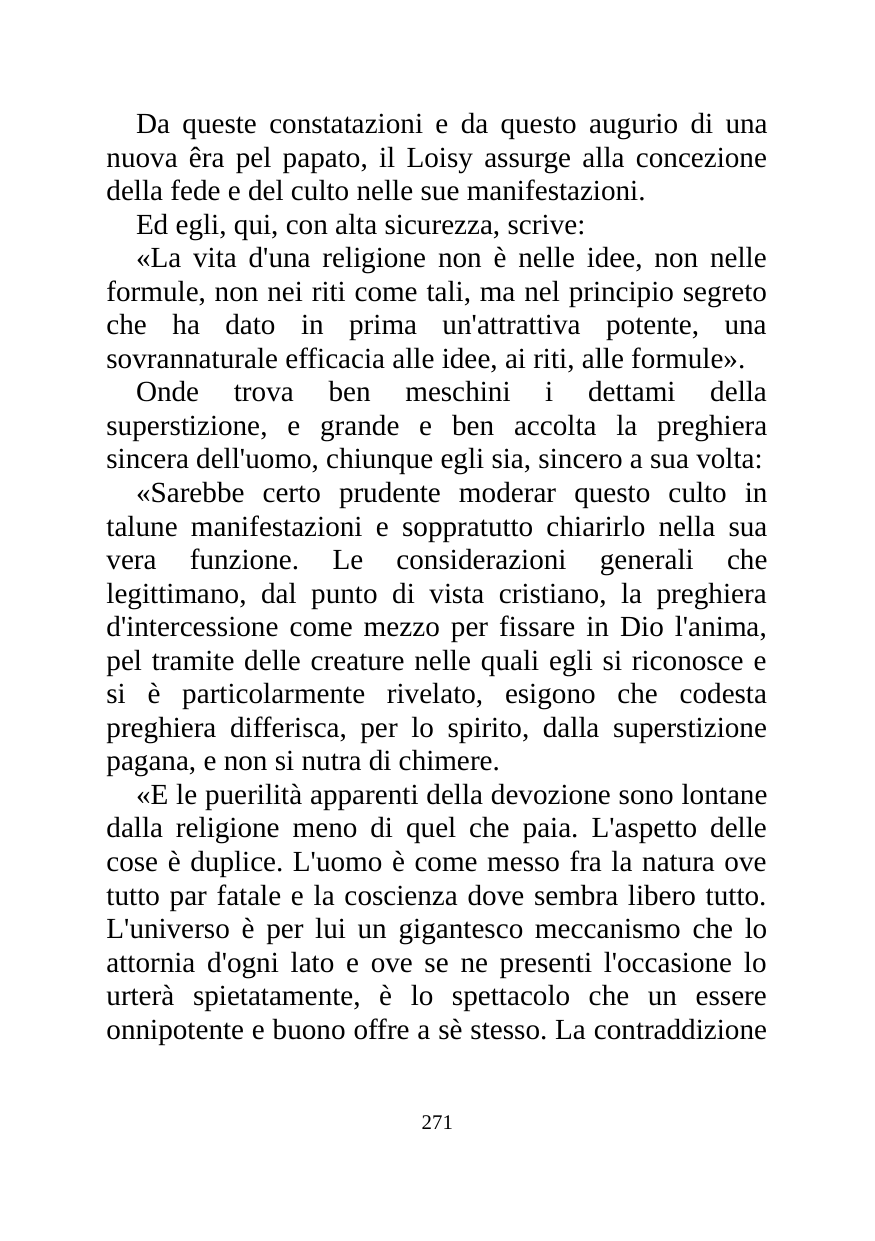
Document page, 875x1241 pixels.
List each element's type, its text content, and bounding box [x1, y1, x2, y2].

text Da queste constatazioni e da questo augurio di una nuova êra pel papato, il Loisy assurge alla concezione della fede e del culto nelle sue manifestazioni. [106, 106, 768, 207]
text Ed egli, qui, con alta sicurezza, scrive: [106, 207, 768, 240]
text Onde trova ben meschini i dettami della superstizione, e grande e ben accolta la preghiera sincera dell'uomo, chiunque egli sia, sincero a sua volta: [106, 374, 768, 475]
text «La vita d'una religione non è nelle idee, non nelle formule, non nei riti come tali, ma nel principio segreto che ha dato in prima un'attrattiva potente, una sovrannaturale efficacia alle idee, ai riti, alle formule». [106, 240, 768, 374]
text «E le puerilità apparenti della devozione sono lontane dalla religione meno di quel che paia. L'aspetto delle cose è duplice. L'uomo è come messo fra la natura ove tutto par fatale e la coscienza dove sembra libero tutto. L'universo è per lui un gigantesco meccanismo che lo attornia d'ogni lato e ove se ne presenti l'occasione lo urterà spietatamente, è lo spettacolo che un essere onnipotente e buono offre a sè stesso. La contraddizione [106, 777, 768, 1045]
text «Sarebbe certo prudente moderar questo culto in talune manifestazioni e soppratutto chiarirlo nella sua vera funzione. Le considerazioni generali che legittimano, dal punto di vista cristiano, la preghiera d'intercessione come mezzo per fissare in Dio l'anima, pel tramite delle creature nelle quali egli si riconosce e si è particolarmente rivelato, esigono che codesta preghiera differisca, per lo spirito, dalla superstizione pagana, e non si nutra di chimere. [106, 475, 768, 777]
